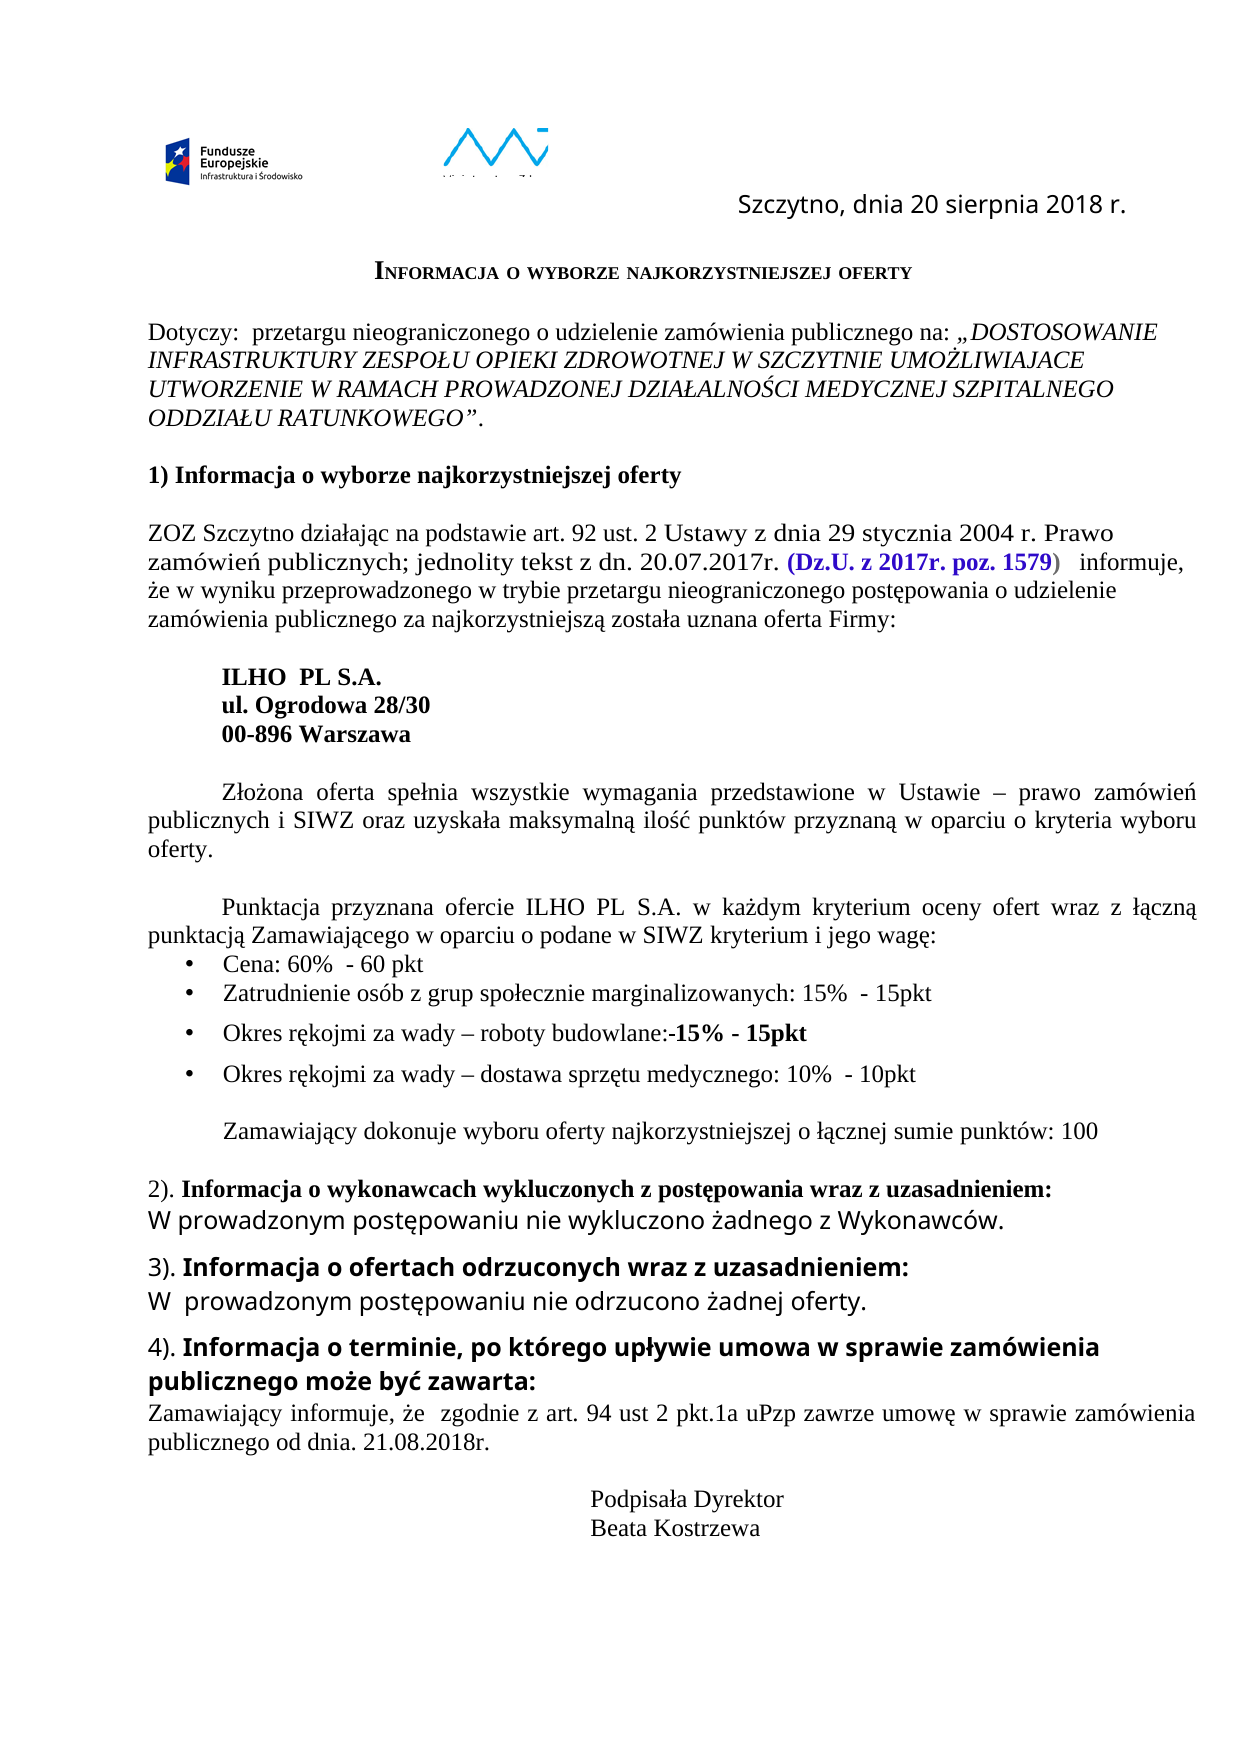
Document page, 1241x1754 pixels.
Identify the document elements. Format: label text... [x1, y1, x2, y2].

text Informacja o wyborze najkorzystniejszej oferty [148, 254, 1138, 286]
text 2). Informacja o wykonawcach wykluczonych z postępowania wraz z uzasadnieniem: [74, 1174, 1197, 1203]
text 3). Informacja o ofertach odrzuconych wraz z uzasadnieniem: [148, 1249, 1138, 1283]
text Beata Kostrzewa [148, 1513, 1197, 1542]
text Punktacja przyznana ofercie ILHO PL S.A. w każdym kryterium oceny ofert wraz z łączną punktacją Zamawiającego w oparciu o podane w SIWZ kryterium i jego wagę: [148, 892, 1197, 949]
text Złożona oferta spełnia wszystkie wymagania przedstawione w Ustawie – prawo zamówień publicznych i SIWZ oraz uzyskała maksymalną ilość punktów przyznaną w oparciu o kryteria wyboru oferty. [148, 777, 1197, 863]
text ZOZ Szczytno działając na podstawie art. 92 ust. 2 Ustawy z dnia 29 stycznia 2004 r. Prawo zamówień publicznych; jednolity tekst z dn. 20.07.2017r. (Dz.U. z 2017r. poz. 1579) informuje, że w wyniku przeprowadzonego w trybie przetargu nieograniczonego postępowania o udzielenie zamówienia publicznego za najkorzystniejszą została uznana oferta Firmy: [148, 489, 1197, 633]
text Dotyczy: przetargu nieograniczonego o udzielenie zamówienia publicznego na: „DOSTOSOWANIE INFRASTRUKTURY ZESPOŁU OPIEKI ZDROWOTNEJ W SZCZYTNIE UMOŻLIWIAJACE UTWORZENIE W RAMACH PROWADZONEJ DZIAŁALNOŚCI MEDYCZNEJ SZPITALNEGO ODDZIAŁU RATUNKOWEGO”. [148, 317, 1197, 432]
list Okres rękojmi za wady – dostawa sprzętu medycznego: 10% - 10pkt [185, 1059, 1138, 1088]
text Zamawiający informuje, że zgodnie z art. 94 ust 2 pkt.1a uPzp zawrze umowę w sprawie zamówienia publicznego od dnia. 21.08.2018r. [148, 1398, 1197, 1456]
list Zamawiający dokonuje wyboru oferty najkorzystniejszej o łącznej sumie punktów: 100 [185, 1116, 1138, 1145]
text ul. Ogrodowa 28/30 [221, 690, 1197, 719]
list Cena: 60% - 60 pkt [185, 949, 1138, 978]
text Szczytno, dnia 20 sierpnia 2018 r. [738, 186, 1138, 220]
list Okres rękojmi za wady – roboty budowlane: 15% - 15pkt [185, 1018, 1138, 1047]
picture [470, 128, 512, 159]
list Zatrudnienie osób z grup społecznie marginalizowanych: 15% - 15pkt [185, 978, 1138, 1007]
picture [443, 128, 466, 162]
picture [154, 126, 314, 197]
text 1) Informacja o wyborze najkorzystniejszej oferty [148, 460, 1197, 489]
text Podpisała Dyrektor [148, 1484, 1197, 1513]
text W prowadzonym postępowaniu nie wykluczono żadnego z Wykonawców. [148, 1203, 1138, 1237]
text 4). Informacja o terminie, po którego upływie umowa w sprawie zamówienia publicznego może być zawarta: [148, 1330, 1138, 1398]
text ILHO PL S.A. [221, 662, 1197, 690]
picture [443, 128, 561, 185]
text W prowadzonym postępowaniu nie odrzucono żadnej oferty. [148, 1283, 1138, 1317]
text 00-896 Warszawa [221, 719, 1197, 748]
